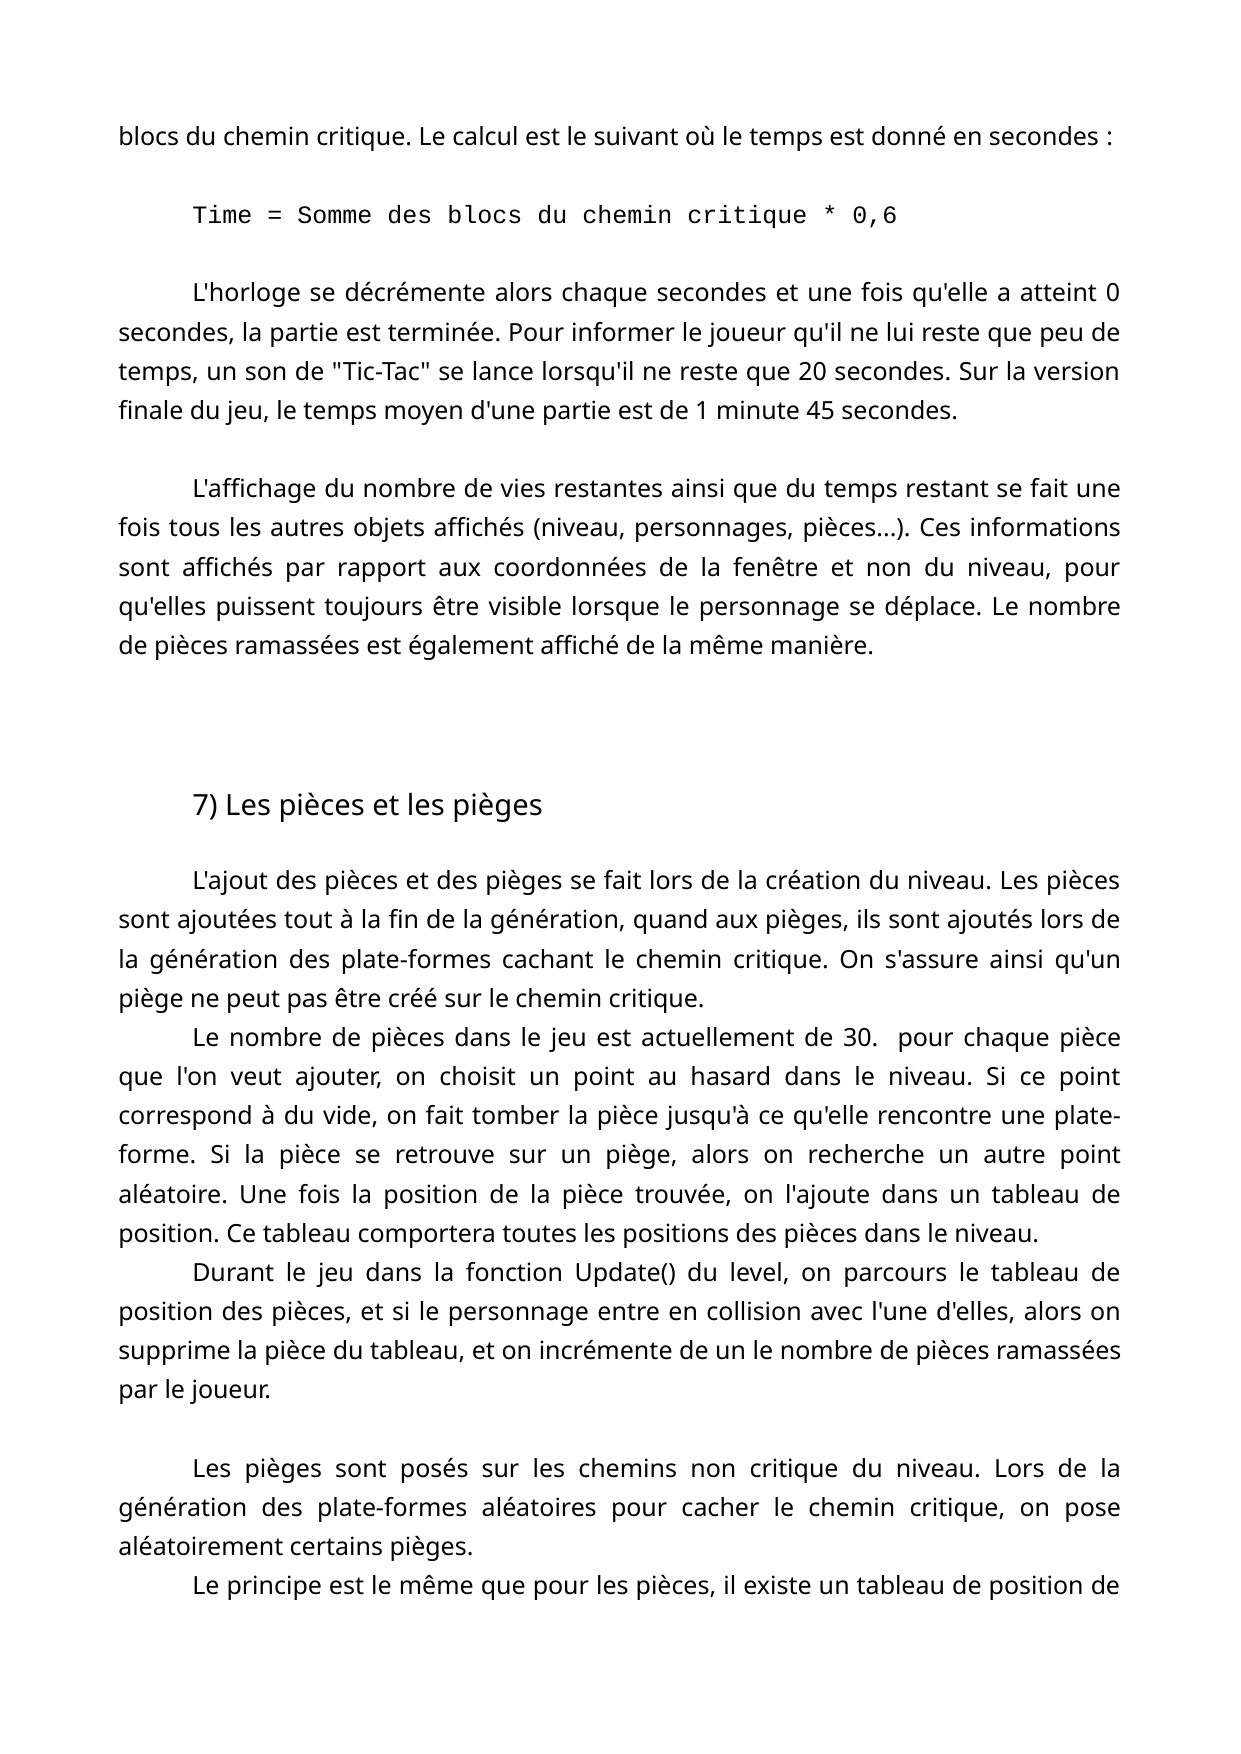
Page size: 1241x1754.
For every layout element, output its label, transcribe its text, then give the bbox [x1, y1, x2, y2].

text L'affichage du nombre de vies restantes ainsi que du temps restant se fait une fois tous les autres objets affichés (niveau, personnages, pièces...). Ces informations sont affichés par rapport aux coordonnées de la fenêtre et non du niveau, pour qu'elles puissent toujours être visible lorsque le personnage se déplace. Le nombre de pièces ramassées est également affiché de la même manière. [118, 471, 1122, 662]
text Le principe est le même que pour les pièces, il existe un tableau de position de [118, 1568, 1122, 1602]
text Les pièges sont posés sur les chemins non critique du niveau. Lors de la génération des plate-formes aléatoires pour cacher le chemin critique, on pose aléatoirement certains pièges. [118, 1451, 1122, 1563]
text L'horloge se décrémente alors chaque secondes et une fois qu'elle a atteint 0 secondes, la partie est terminée. Pour informer le joueur qu'il ne lui reste que peu de temps, un son de "Tic-Tac" se lance lorsqu'il ne reste que 20 secondes. Sur la version finale du jeu, le temps moyen d'une partie est de 1 minute 45 secondes. [118, 275, 1122, 427]
text Durant le jeu dans la fonction Update() du level, on parcours le tableau de position des pièces, et si le personnage entre en collision avec l'une d'elles, alors on supprime la pièce du tableau, et on incrémente de un le nombre de pièces ramassées par le joueur. [118, 1255, 1122, 1406]
text L'ajout des pièces et des pièges se fait lors de la création du niveau. Les pièces sont ajoutées tout à la fin de la génération, quand aux pièges, ils sont ajoutés lors de la génération des plate-formes cachant le chemin critique. On s'assure ainsi qu'un piège ne peut pas être créé sur le chemin critique. [118, 863, 1122, 1014]
text Time = Somme des blocs du chemin critique * 0,6 [118, 196, 1122, 231]
text Le nombre de pièces dans le jeu est actuellement de 30. pour chaque pièce que l'on veut ajouter, on choisit un point au hasard dans le niveau. Si ce point correspond à du vide, on fait tomber la pièce jusqu'à ce qu'elle rencontre une plate-forme. Si la pièce se retrouve sur un piège, alors on recherche un autre point aléatoire. Une fois la position de la pièce trouvée, on l'ajoute dans un tableau de position. Ce tableau comportera toutes les positions des pièces dans le niveau. [118, 1020, 1122, 1249]
text blocs du chemin critique. Le calcul est le suivant où le temps est donné en secondes : [118, 118, 1122, 152]
text 7) Les pièces et les pièges [118, 784, 1122, 824]
